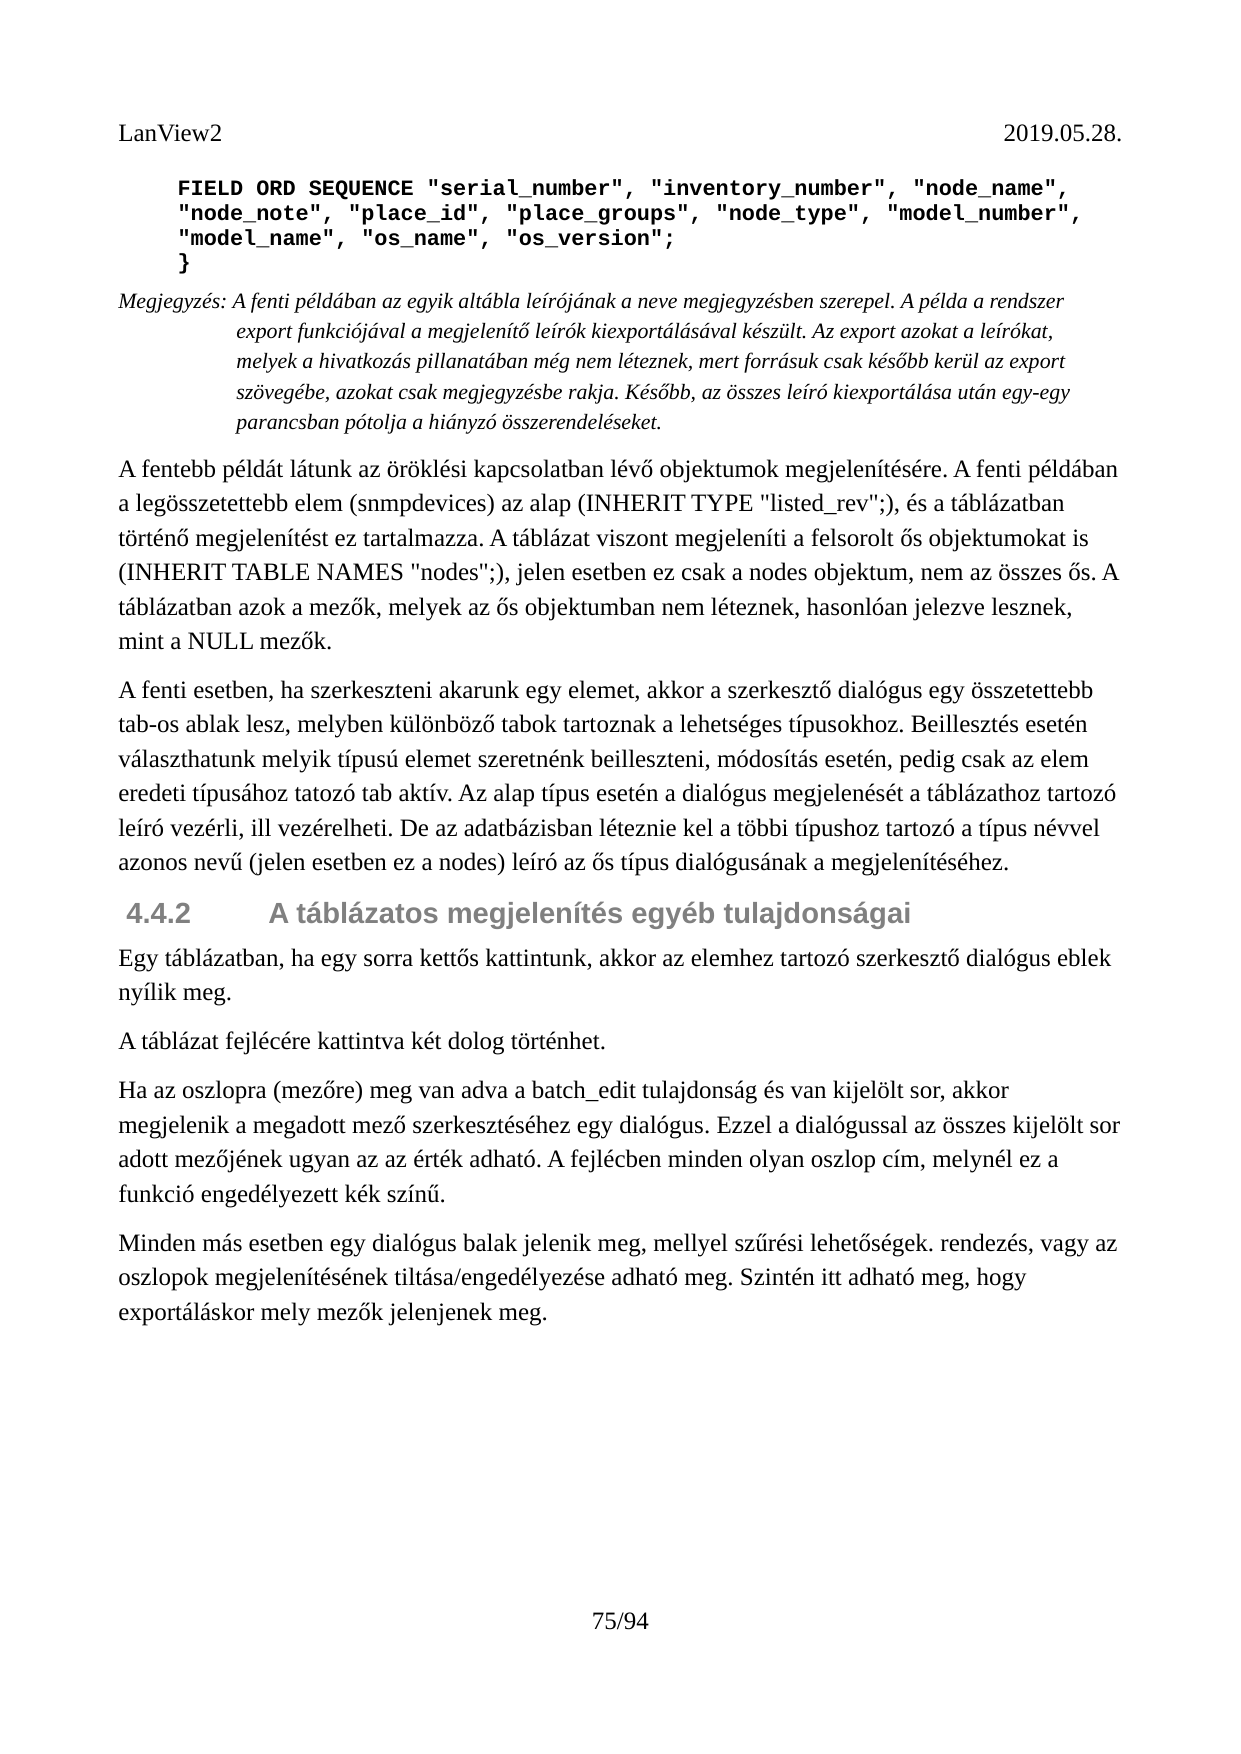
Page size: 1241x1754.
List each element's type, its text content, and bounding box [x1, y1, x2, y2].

text Ha az oszlopra (mezőre) meg van adva a batch_edit tulajdonság és van kijelölt sor, akkor megjelenik a megadott mező szerkesztéséhez egy dialógus. Ezzel a dialógussal az összes kijelölt sor adott mezőjének ugyan az az érték adható. A fejlécben minden olyan oszlop cím, melynél ez a funkció engedélyezett kék színű. [118, 1075, 1122, 1207]
text A fenti esetben, ha szerkeszteni akarunk egy elemet, akkor a szerkesztő dialógus egy összetettebb tab-os ablak lesz, melyben különböző tabok tartoznak a lehetséges típusokhoz. Beillesztés esetén választhatunk melyik típusú elemet szeretnénk beilleszteni, módosítás esetén, pedig csak az elem eredeti típusához tatozó tab aktív. Az alap típus esetén a dialógus megjelenését a táblázathoz tartozó leíró vezérli, ill vezérelheti. De az adatbázisban léteznie kel a többi típushoz tartozó a típus névvel azonos nevű (jelen esetben ez a nodes) leíró az ős típus dialógusának a megjelenítéséhez. [118, 675, 1122, 876]
text A fentebb példát látunk az öröklési kapcsolatban lévő objektumok megjelenítésére. A fenti példában a legösszetettebb elem (snmpdevices) az alap (INHERIT TYPE "listed_rev";), és a táblázatban történő megjelenítést ez tartalmazza. A táblázat viszont megjeleníti a felsorolt ős objektumokat is (INHERIT TABLE NAMES "nodes";), jelen esetben ez csak a nodes objektum, nem az összes ős. A táblázatban azok a mezők, melyek az ős objektumban nem léteznek, hasonlóan jelezve lesznek, mint a NULL mezők. [118, 454, 1122, 655]
text FIELD ORD SEQUENCE "serial_number", "inventory_number", "node_name", "node_note", "place_id", "place_groups", "node_type", "model_number", "model_name", "os_name", "os_version"; [177, 177, 1122, 251]
text Megjegyzés: A fenti példában az egyik altábla leírójának a neve megjegyzésben szerepel. A példa a rendszer export funkciójával a megjelenítő leírók kiexportálásával készült. Az export azokat a leírókat, melyek a hivatkozás pillanatában még nem léteznek, mert forrásuk csak később kerül az export szövegébe, azokat csak megjegyzésbe rakja. Később, az összes leíró kiexportálása után egy-egy parancsban pótolja a hiányzó összerendeléseket. [118, 288, 1122, 434]
text A táblázat fejlécére kattintva két dolog történhet. [118, 1026, 1122, 1055]
text } [177, 251, 1122, 276]
subtitle A táblázatos megjelenítés egyéb tulajdonságai [118, 897, 1122, 930]
text Minden más esetben egy dialógus balak jelenik meg, mellyel szűrési lehetőségek. rendezés, vagy az oszlopok megjelenítésének tiltása/engedélyezése adható meg. Szintén itt adható meg, hogy exportáláskor mely mezők jelenjenek meg. [118, 1228, 1122, 1325]
text Egy táblázatban, ha egy sorra kettős kattintunk, akkor az elemhez tartozó szerkesztő dialógus eblek nyílik meg. [118, 943, 1122, 1006]
